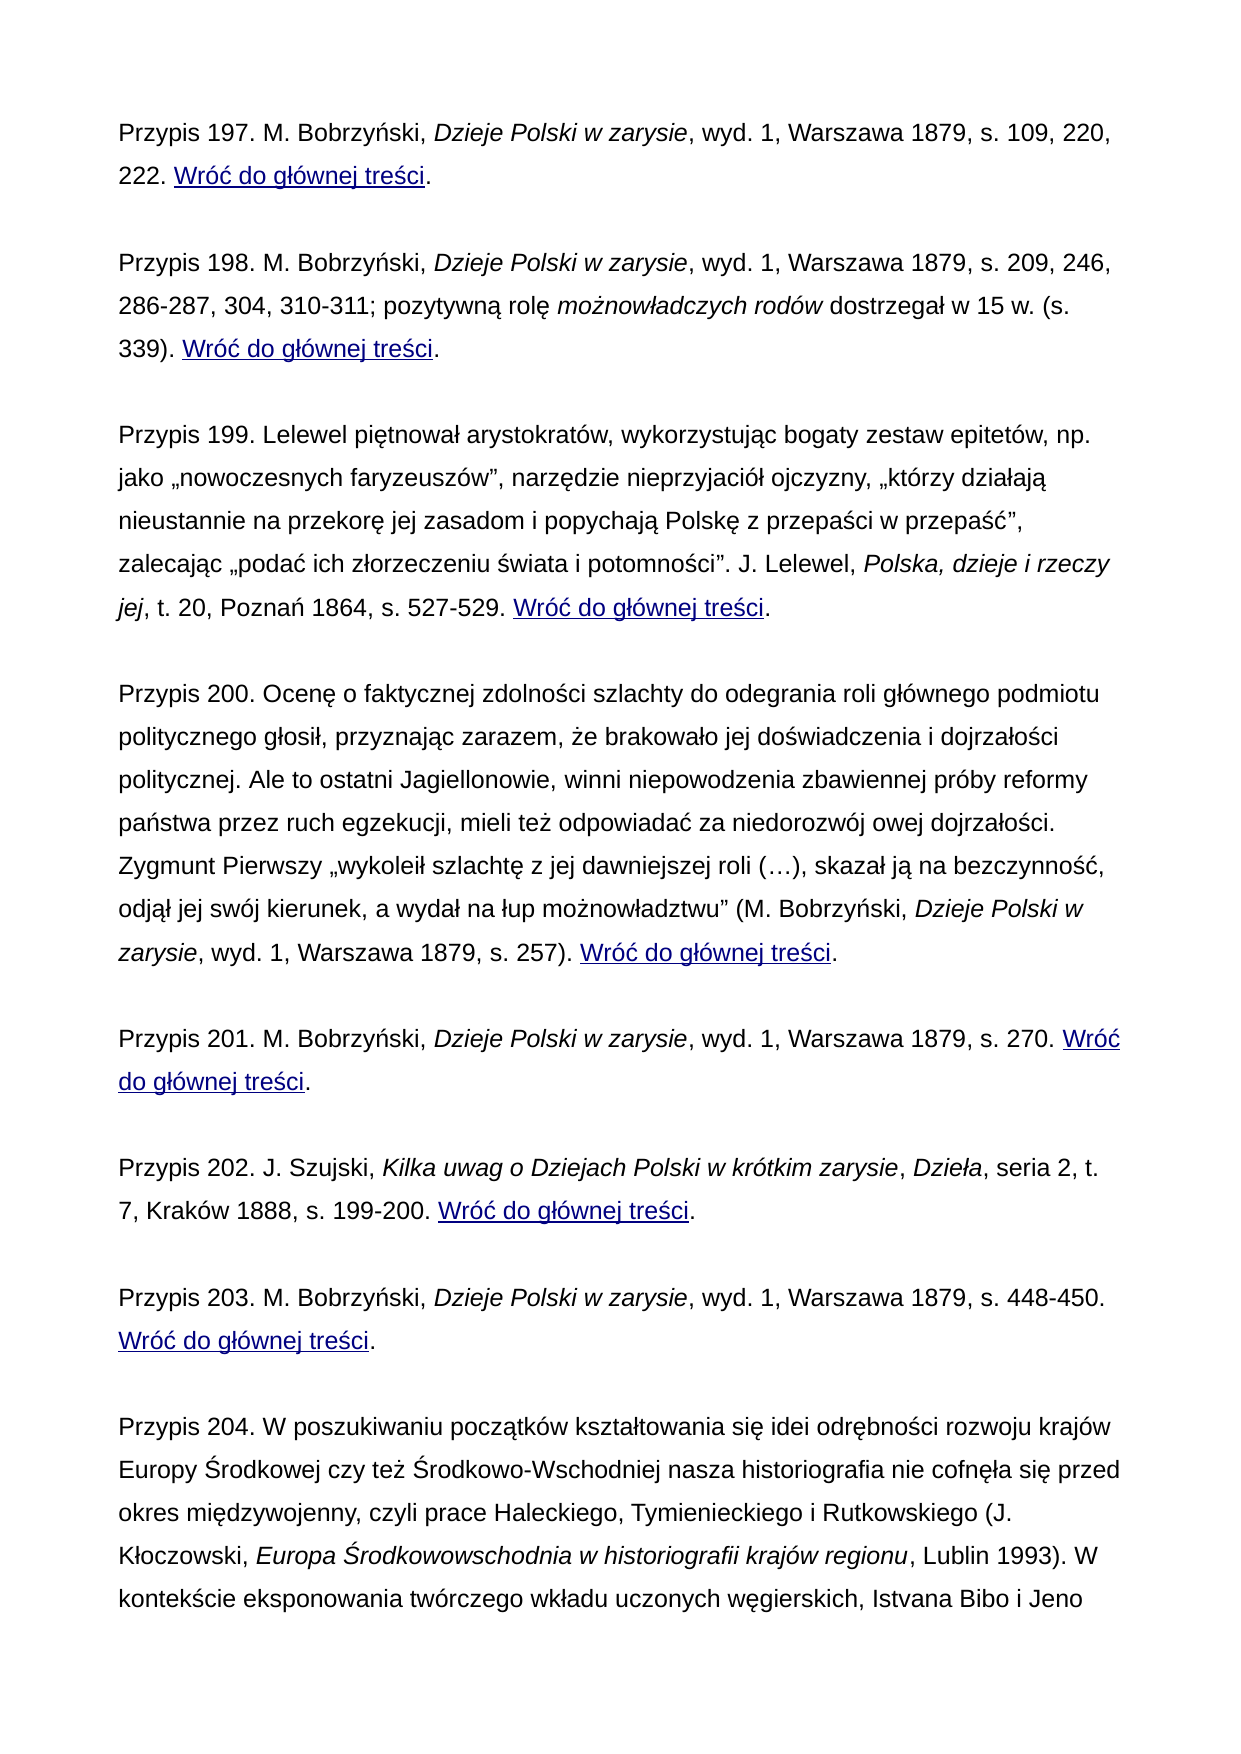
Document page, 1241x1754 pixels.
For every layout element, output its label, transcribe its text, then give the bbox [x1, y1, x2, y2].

text Przypis 200. Ocenę o faktycznej zdolności szlachty do odegrania roli głównego podmiotu politycznego głosił, przyznając zarazem, że brakowało jej doświadczenia i dojrzałości politycznej. Ale to ostatni Jagiellonowie, winni niepowodzenia zbawiennej próby reformy państwa przez ruch egzekucji, mieli też odpowiadać za niedorozwój owej dojrzałości. Zygmunt Pierwszy „wykoleił szlachtę z jej dawniejszej roli (…), skazał ją na bezczynność, odjął jej swój kierunek, a wydał na łup możnowładztwu” (M. Bobrzyński, Dzieje Polski w zarysie, wyd. 1, Warszawa 1879, s. 257). Wróć do głównej treści. [118, 679, 1122, 966]
text Przypis 204. W poszukiwaniu początków kształtowania się idei odrębności rozwoju krajów Europy Środkowej czy też Środkowo-Wschodniej nasza historiografia nie cofnęła się przed okres międzywojenny, czyli prace Haleckiego, Tymienieckiego i Rutkowskiego (J. Kłoczowski, Europa Środkowowschodnia w historiografii krajów regionu, Lublin 1993). W kontekście eksponowania twórczego wkładu uczonych węgierskich, Istvana Bibo i Jeno [118, 1412, 1122, 1613]
text Przypis 199. Lelewel piętnował arystokratów, wykorzystując bogaty zestaw epitetów, np. jako „nowoczesnych faryzeuszów”, narzędzie nieprzyjaciół ojczyzny, „którzy działają nieustannie na przekorę jej zasadom i popychają Polskę z przepaści w przepaść”, zalecając „podać ich złorzeczeniu świata i potomności”. J. Lelewel, Polska, dzieje i rzeczy jej, t. 20, Poznań 1864, s. 527-529. Wróć do głównej treści. [118, 420, 1122, 621]
text Przypis 202. J. Szujski, Kilka uwag o Dziejach Polski w krótkim zarysie, Dzieła, seria 2, t. 7, Kraków 1888, s. 199-200. Wróć do głównej treści. [118, 1153, 1122, 1225]
text Przypis 203. M. Bobrzyński, Dzieje Polski w zarysie, wyd. 1, Warszawa 1879, s. 448-450. Wróć do głównej treści. [118, 1282, 1122, 1354]
text Przypis 201. M. Bobrzyński, Dzieje Polski w zarysie, wyd. 1, Warszawa 1879, s. 270. Wróć do głównej treści. [118, 1024, 1122, 1096]
text Przypis 197. M. Bobrzyński, Dzieje Polski w zarysie, wyd. 1, Warszawa 1879, s. 109, 220, 222. Wróć do głównej treści. [118, 118, 1122, 190]
text Przypis 198. M. Bobrzyński, Dzieje Polski w zarysie, wyd. 1, Warszawa 1879, s. 209, 246, 286-287, 304, 310-311; pozytywną rolę możnowładczych rodów dostrzegał w 15 w. (s. 339). Wróć do głównej treści. [118, 247, 1122, 362]
